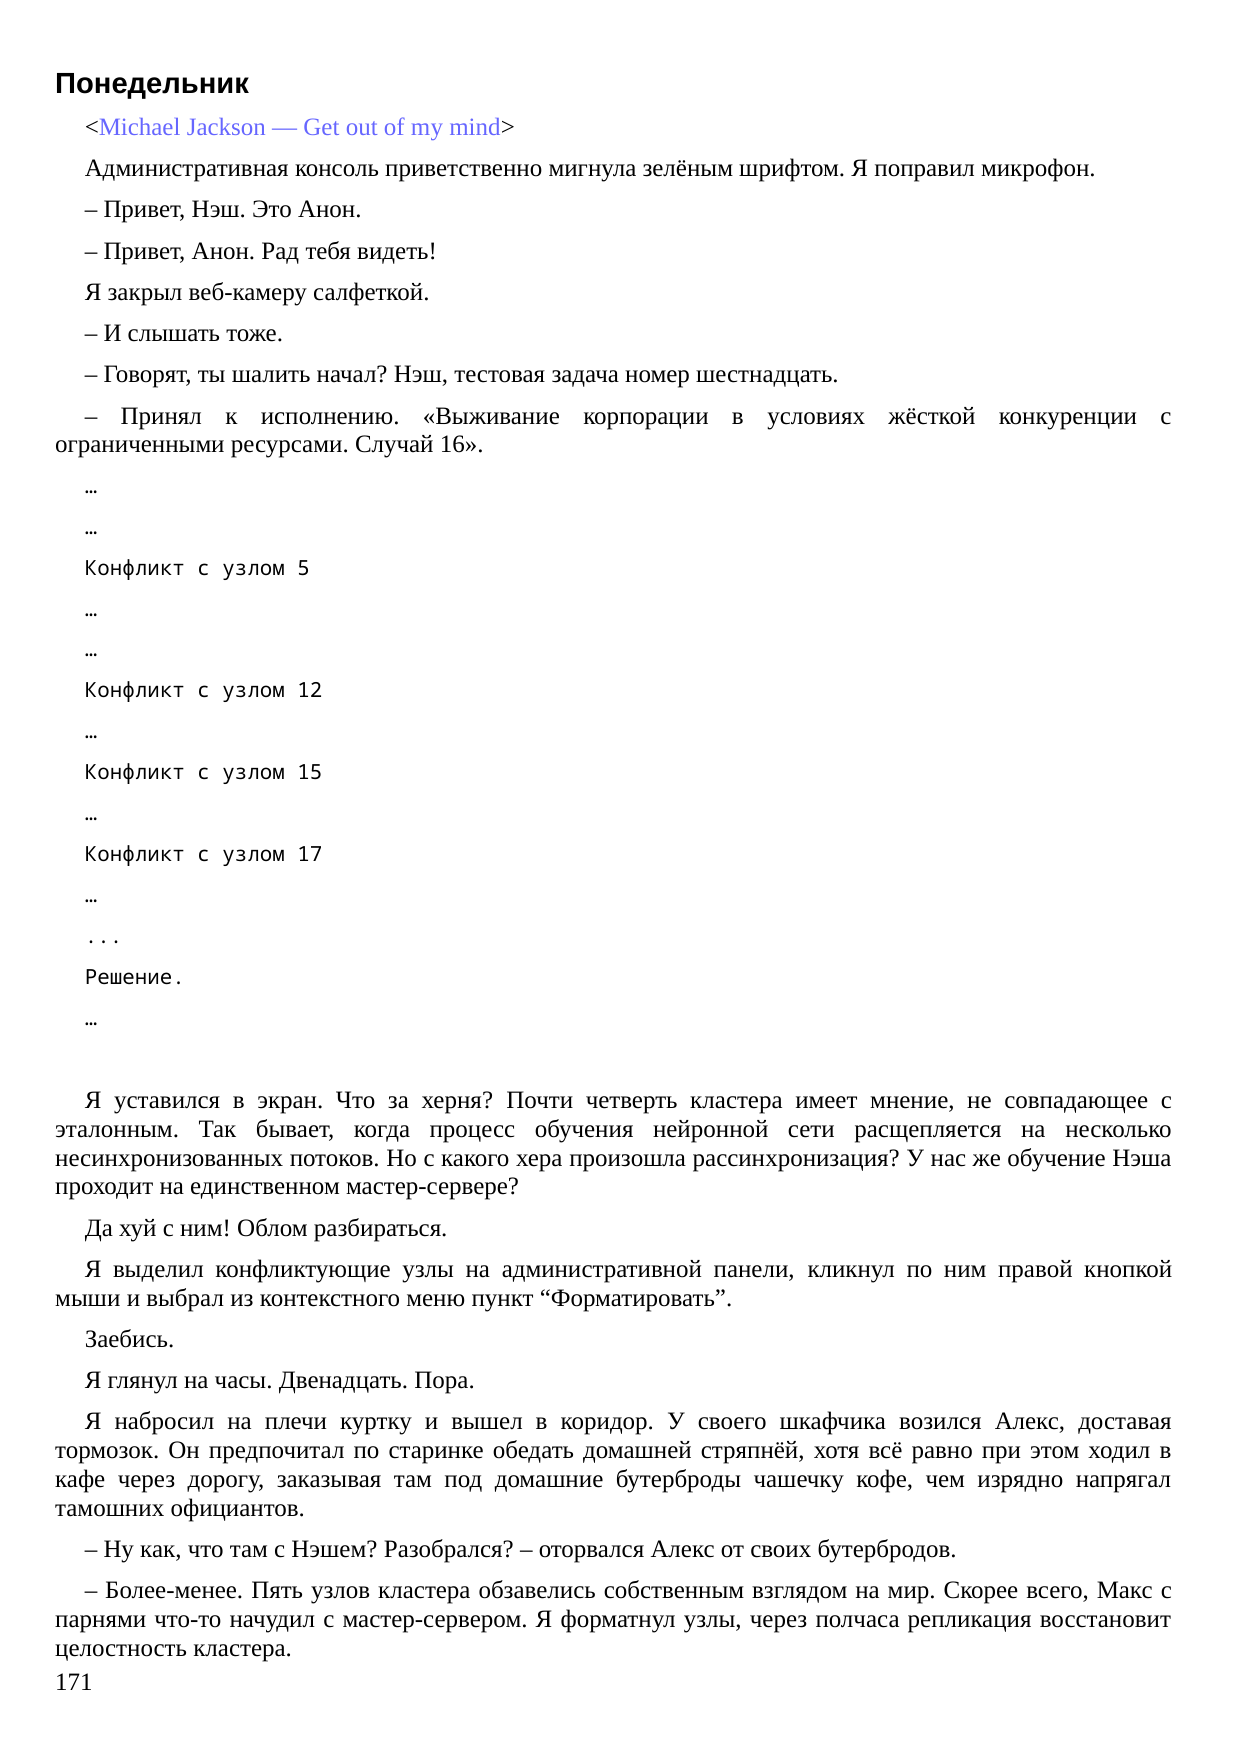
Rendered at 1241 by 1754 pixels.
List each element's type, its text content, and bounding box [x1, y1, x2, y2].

text … [55, 471, 1173, 499]
text … [55, 594, 1173, 622]
text Я закрыл веб-камеру салфеткой. [55, 277, 1173, 306]
text – Говорят, ты шалить начал? Нэш, тестовая задача номер шестнадцать. [55, 359, 1173, 388]
text <Michael Jackson — Get out of my mind> [55, 112, 1173, 141]
text Заебись. [55, 1324, 1173, 1353]
text Решение. [55, 962, 1173, 991]
text Конфликт с узлом 15 [55, 757, 1173, 786]
text – Привет, Анон. Рад тебя видеть! [55, 236, 1173, 264]
text Я глянул на часы. Двенадцать. Пора. [55, 1365, 1173, 1394]
text … [55, 634, 1173, 663]
text – Более-менее. Пять узлов кластера обзавелись собственным взглядом на мир. Скорее всего, Макс с парнями что-то начудил с мастер-сервером. Я форматнул узлы, через полчаса репликация восстановит целостность кластера. [55, 1575, 1173, 1661]
text … [55, 716, 1173, 745]
text … [55, 1003, 1173, 1031]
text – Принял к исполнению. «Выживание корпорации в условиях жёсткой конкуренции с ограниченными ресурсами. Случай 16». [55, 401, 1173, 458]
text Я уставился в экран. Что за херня? Почти четверть кластера имеет мнение, не совпадающее с эталонным. Так бывает, когда процесс обучения нейронной сети расщепляется на несколько несинхронизованных потоков. Но с какого хера произошла рассинхронизация? У нас же обучение Нэша проходит на единственном мастер-сервере? [55, 1085, 1173, 1200]
text Конфликт с узлом 5 [55, 553, 1173, 581]
text Да хуй с ним! Облом разбираться. [55, 1213, 1173, 1241]
text … [55, 880, 1173, 909]
text – Ну как, что там с Нэшем? Разобрался? – оторвался Алекс от своих бутербродов. [55, 1534, 1173, 1563]
text – Привет, Нэш. Это Анон. [55, 194, 1173, 223]
text … [55, 798, 1173, 827]
text Административная консоль приветственно мигнула зелёным шрифтом. Я поправил микрофон. [55, 153, 1173, 182]
text Я набросил на плечи куртку и вышел в коридор. У своего шкафчика возился Алекс, доставая тормозок. Он предпочитал по старинке обедать домашней стряпнёй, хотя всё равно при этом ходил в кафе через дорогу, заказывая там под домашние бутерброды чашечку кофе, чем изрядно напрягал тамошних официантов. [55, 1406, 1173, 1521]
text Конфликт с узлом 17 [55, 839, 1173, 868]
text Я выделил конфликтующие узлы на административной панели, кликнул по ним правой кнопкой мыши и выбрал из контекстного меню пункт “Форматировать”. [55, 1254, 1173, 1311]
text … [55, 512, 1173, 540]
text ... [55, 921, 1173, 949]
text – И слышать тоже. [55, 318, 1173, 347]
subtitle Понедельник [55, 66, 1173, 99]
text Конфликт с узлом 12 [55, 676, 1173, 704]
